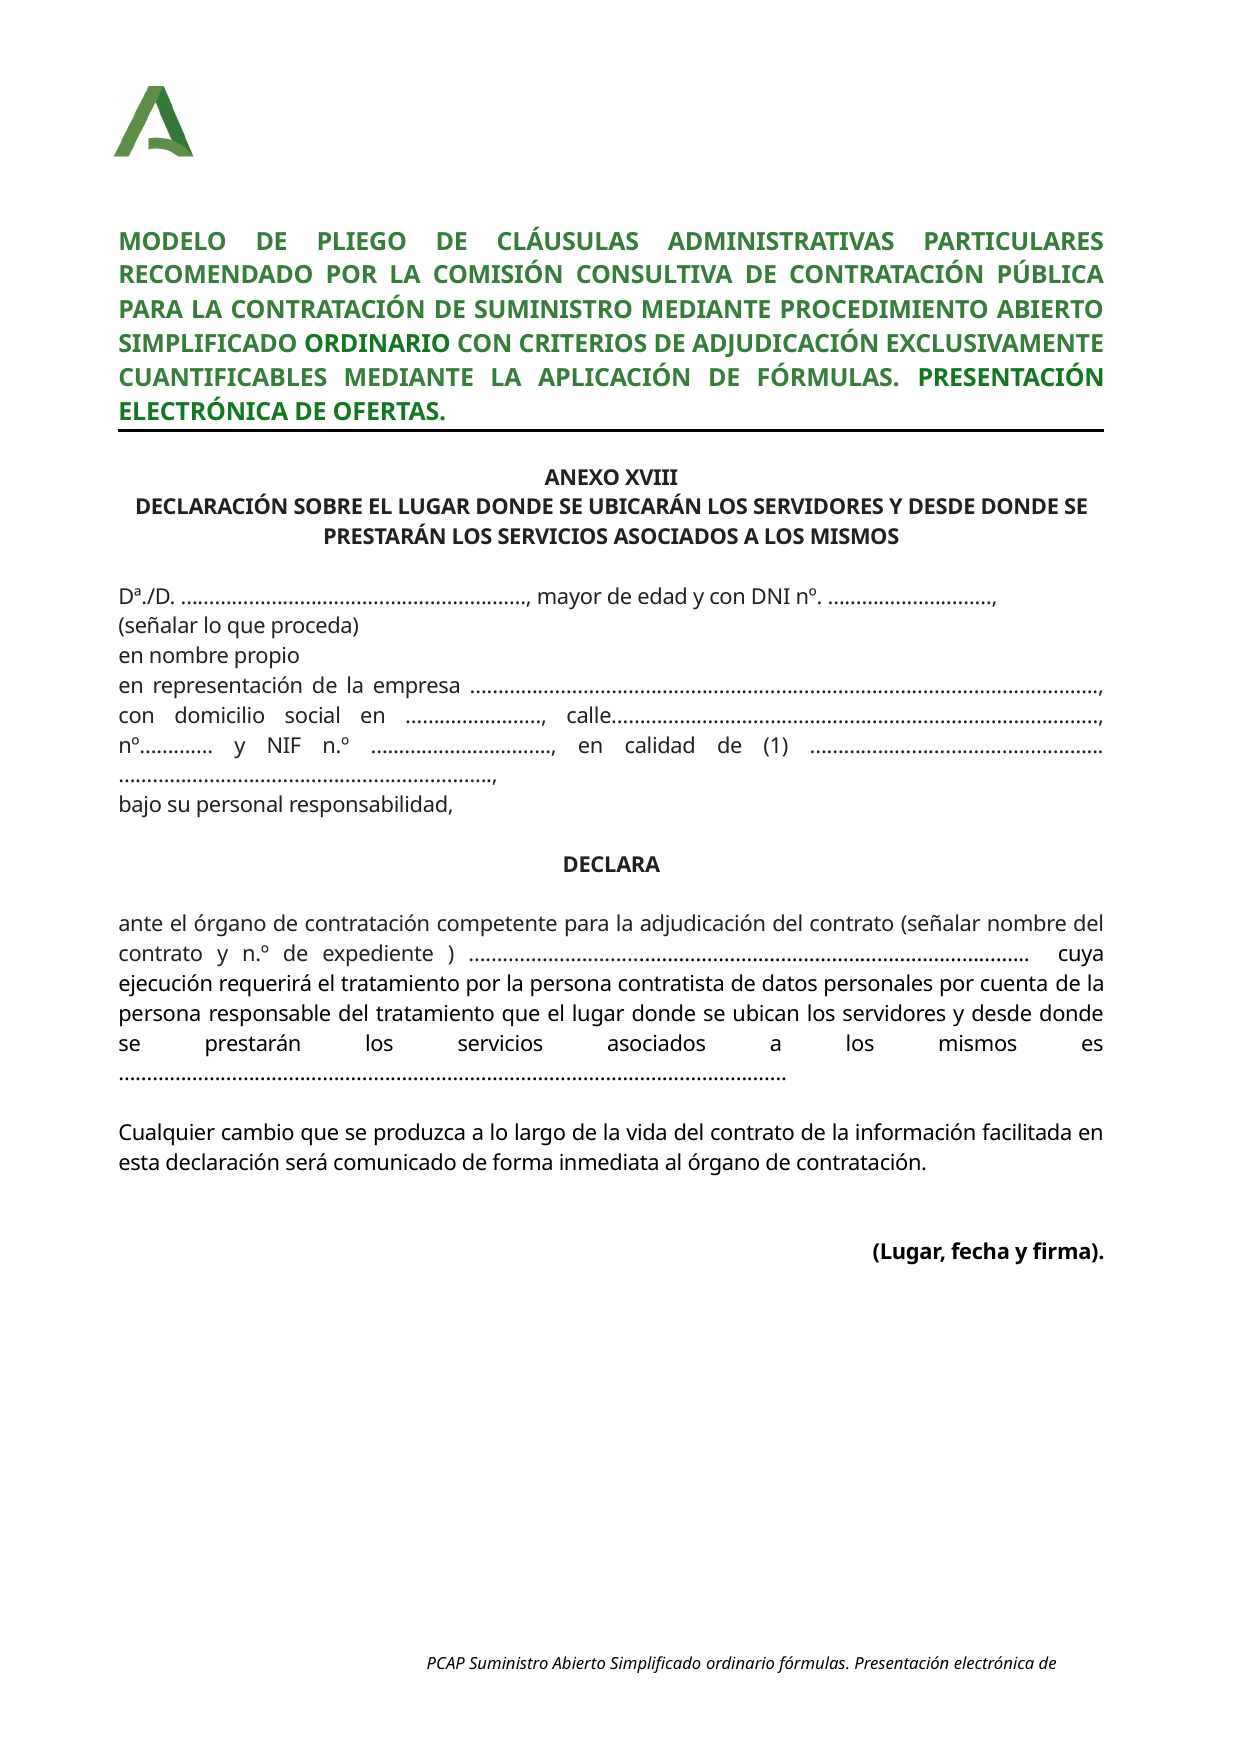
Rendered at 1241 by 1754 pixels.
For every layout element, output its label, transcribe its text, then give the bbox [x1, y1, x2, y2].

text Cualquier cambio que se produzca a lo largo de la vida del contrato de la información facilitada en esta declaración será comunicado de forma inmediata al órgano de contratación. [118, 1117, 1104, 1176]
text ANEXO XVIII [118, 461, 1104, 491]
text DECLARA [118, 849, 1104, 878]
text en nombre propio [118, 640, 1104, 670]
text bajo su personal responsabilidad, [118, 789, 1104, 819]
text en representación de la empresa …………………………………………………………………………………………….….., con domicilio social en ……………………, calle………………………………………………………………..…………, nº…………. y NIF n.º …...……………...…….., en calidad de (1) …………...……………………………....………………………………………………………..., [118, 670, 1104, 789]
text ante el órgano de contratación competente para la adjudicación del contrato (señalar nombre del contrato y n.º de expediente ) ……………………………………………………………………………………... cuya ejecución requerirá el tratamiento por la persona contratista de datos personales por cuenta de la persona responsable del tratamiento que el lugar donde se ubican los servidores y desde donde se prestarán los servicios asociados a los mismos es ………………………………………………………………………………………………………. [118, 908, 1104, 1087]
text Dª./D. ……………………………………………………., mayor de edad y con DNI nº. ………..………………, [118, 581, 1104, 610]
list MODELO DE PLIEGO DE CLÁUSULAS ADMINISTRATIVAS PARTICULARES RECOMENDADO POR LA COMISIÓN CONSULTIVA DE CONTRATACIÓN PÚBLICA PARA LA CONTRATACIÓN DE SUMINISTRO MEDIANTE PROCEDIMIENTO ABIERTO SIMPLIFICADO ORDINARIO CON CRITERIOS DE ADJUDICACIÓN EXCLUSIVAMENTE CUANTIFICABLES MEDIANTE LA APLICACIÓN DE FÓRMULAS. PRESENTACIÓN ELECTRÓNICA DE OFERTAS. [118, 223, 1104, 429]
picture [109, 81, 198, 161]
text DECLARACIÓN SOBRE EL LUGAR DONDE SE UBICARÁN LOS SERVIDORES Y DESDE DONDE SE PRESTARÁN LOS SERVICIOS ASOCIADOS A LOS MISMOS [118, 491, 1104, 551]
text (señalar lo que proceda) [118, 610, 1104, 640]
text (Lugar, fecha y firma). [118, 1236, 1104, 1266]
